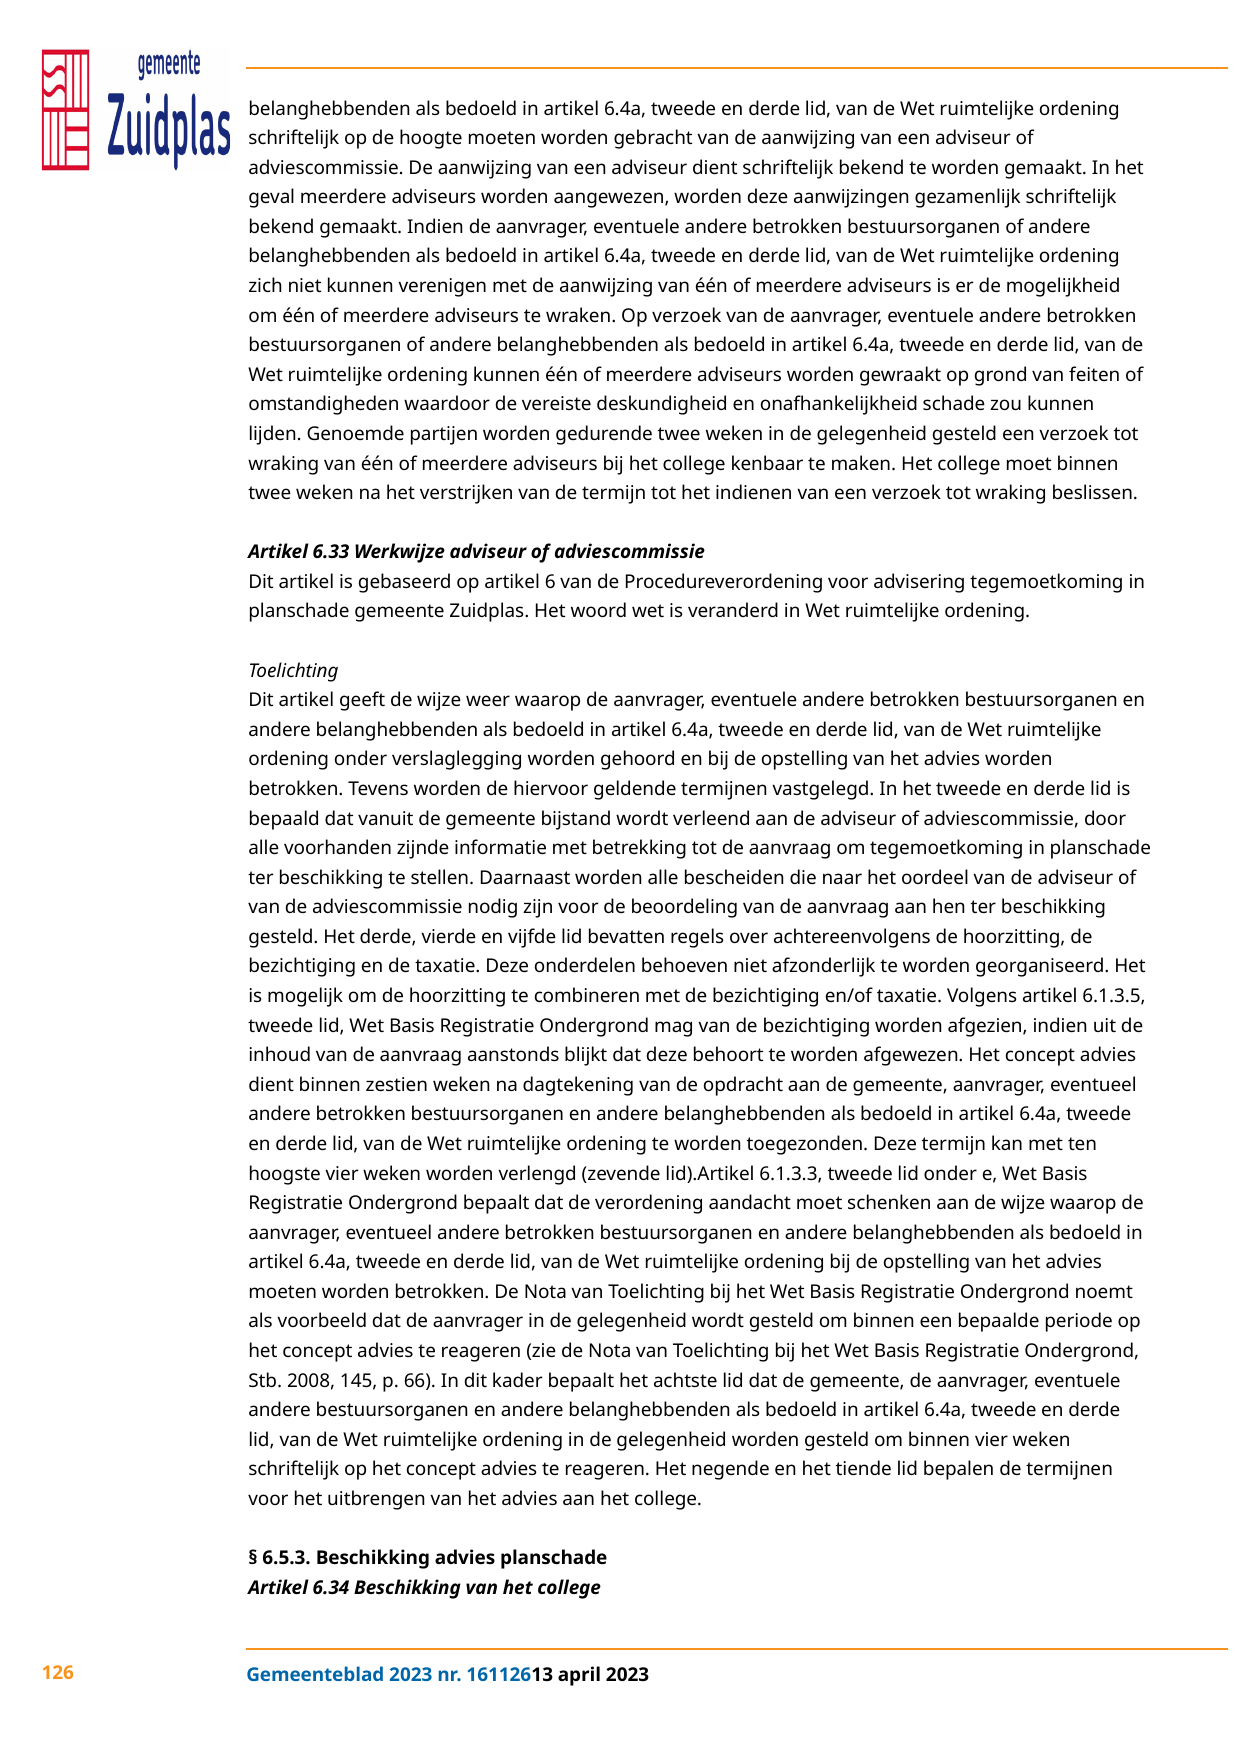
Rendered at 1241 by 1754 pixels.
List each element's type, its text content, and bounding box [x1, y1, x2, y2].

text Dit artikel geeft de wijze weer waarop de aanvrager, eventuele andere betrokken bestuursorganen en andere belanghebbenden als bedoeld in artikel 6.4a, tweede en derde lid, van de Wet ruimtelijke ordening onder verslaglegging worden gehoord en bij de opstelling van het advies worden betrokken. Tevens worden de hiervoor geldende termijnen vastgelegd. In het tweede en derde lid is bepaald dat vanuit de gemeente bijstand wordt verleend aan de adviseur of adviescommissie, door alle voorhanden zijnde informatie met betrekking tot de aanvraag om tegemoetkoming in planschade ter beschikking te stellen. Daarnaast worden alle bescheiden die naar het oordeel van de adviseur of van de adviescommissie nodig zijn voor de beoordeling van de aanvraag aan hen ter beschikking gesteld. Het derde, vierde en vijfde lid bevatten regels over achtereenvolgens de hoorzitting, de bezichtiging en de taxatie. Deze onderdelen behoeven niet afzonderlijk te worden georganiseerd. Het is mogelijk om de hoorzitting te combineren met de bezichtiging en/of taxatie. Volgens artikel 6.1.3.5, tweede lid, Wet Basis Registratie Ondergrond mag van de bezichtiging worden afgezien, indien uit de inhoud van de aanvraag aanstonds blijkt dat deze behoort te worden afgewezen. Het concept advies dient binnen zestien weken na dagtekening van de opdracht aan de gemeente, aanvrager, eventueel andere betrokken bestuursorganen en andere belanghebbenden als bedoeld in artikel 6.4a, tweede en derde lid, van de Wet ruimtelijke ordening te worden toegezonden. Deze termijn kan met ten hoogste vier weken worden verlengd (zevende lid).Artikel 6.1.3.3, tweede lid onder e, Wet Basis Registratie Ondergrond bepaalt dat de verordening aandacht moet schenken aan de wijze waarop de aanvrager, eventueel andere betrokken bestuursorganen en andere belanghebbenden als bedoeld in artikel 6.4a, tweede en derde lid, van de Wet ruimtelijke ordening bij de opstelling van het advies moeten worden betrokken. De Nota van Toelichting bij het Wet Basis Registratie Ondergrond noemt als voorbeeld dat de aanvrager in de gelegenheid wordt gesteld om binnen een bepaalde periode op het concept advies te reageren (zie de Nota van Toelichting bij het Wet Basis Registratie Ondergrond, Stb. 2008, 145, p. 66). In dit kader bepaalt het achtste lid dat de gemeente, de aanvrager, eventuele andere bestuursorganen en andere belanghebbenden als bedoeld in artikel 6.4a, tweede en derde lid, van de Wet ruimtelijke ordening in de gelegenheid worden gesteld om binnen vier weken schriftelijk op het concept advies te reageren. Het negende en het tiende lid bepalen de termijnen voor het uitbrengen van het advies aan het college. [248, 686, 1152, 1511]
picture [41, 47, 231, 172]
text Toelichting [248, 657, 1152, 683]
text Dit artikel is gebaseerd op artikel 6 van de Procedureverordening voor advisering tegemoetkoming in planschade gemeente Zuidplas. Het woord wet is veranderd in Wet ruimtelijke ordening. [248, 568, 1152, 623]
text Artikel 6.34 Beschikking van het college [248, 1574, 1152, 1600]
text § 6.5.3. Beschikking advies planschade [248, 1544, 1152, 1570]
text Artikel 6.33 Werkwijze adviseur of adviescommissie [248, 538, 1152, 564]
text belanghebbenden als bedoeld in artikel 6.4a, tweede en derde lid, van de Wet ruimtelijke ordening schriftelijk op de hoogte moeten worden gebracht van de aanwijzing van een adviseur of adviescommissie. De aanwijzing van een adviseur dient schriftelijk bekend te worden gemaakt. In het geval meerdere adviseurs worden aangewezen, worden deze aanwijzingen gezamenlijk schriftelijk bekend gemaakt. Indien de aanvrager, eventuele andere betrokken bestuursorganen of andere belanghebbenden als bedoeld in artikel 6.4a, tweede en derde lid, van de Wet ruimtelijke ordening zich niet kunnen verenigen met de aanwijzing van één of meerdere adviseurs is er de mogelijkheid om één of meerdere adviseurs te wraken. Op verzoek van de aanvrager, eventuele andere betrokken bestuursorganen of andere belanghebbenden als bedoeld in artikel 6.4a, tweede en derde lid, van de Wet ruimtelijke ordening kunnen één of meerdere adviseurs worden gewraakt op grond van feiten of omstandigheden waardoor de vereiste deskundigheid en onafhankelijkheid schade zou kunnen lijden. Genoemde partijen worden gedurende twee weken in de gelegenheid gesteld een verzoek tot wraking van één of meerdere adviseurs bij het college kenbaar te maken. Het college moet binnen twee weken na het verstrijken van de termijn tot het indienen van een verzoek tot wraking beslissen. [248, 95, 1152, 505]
